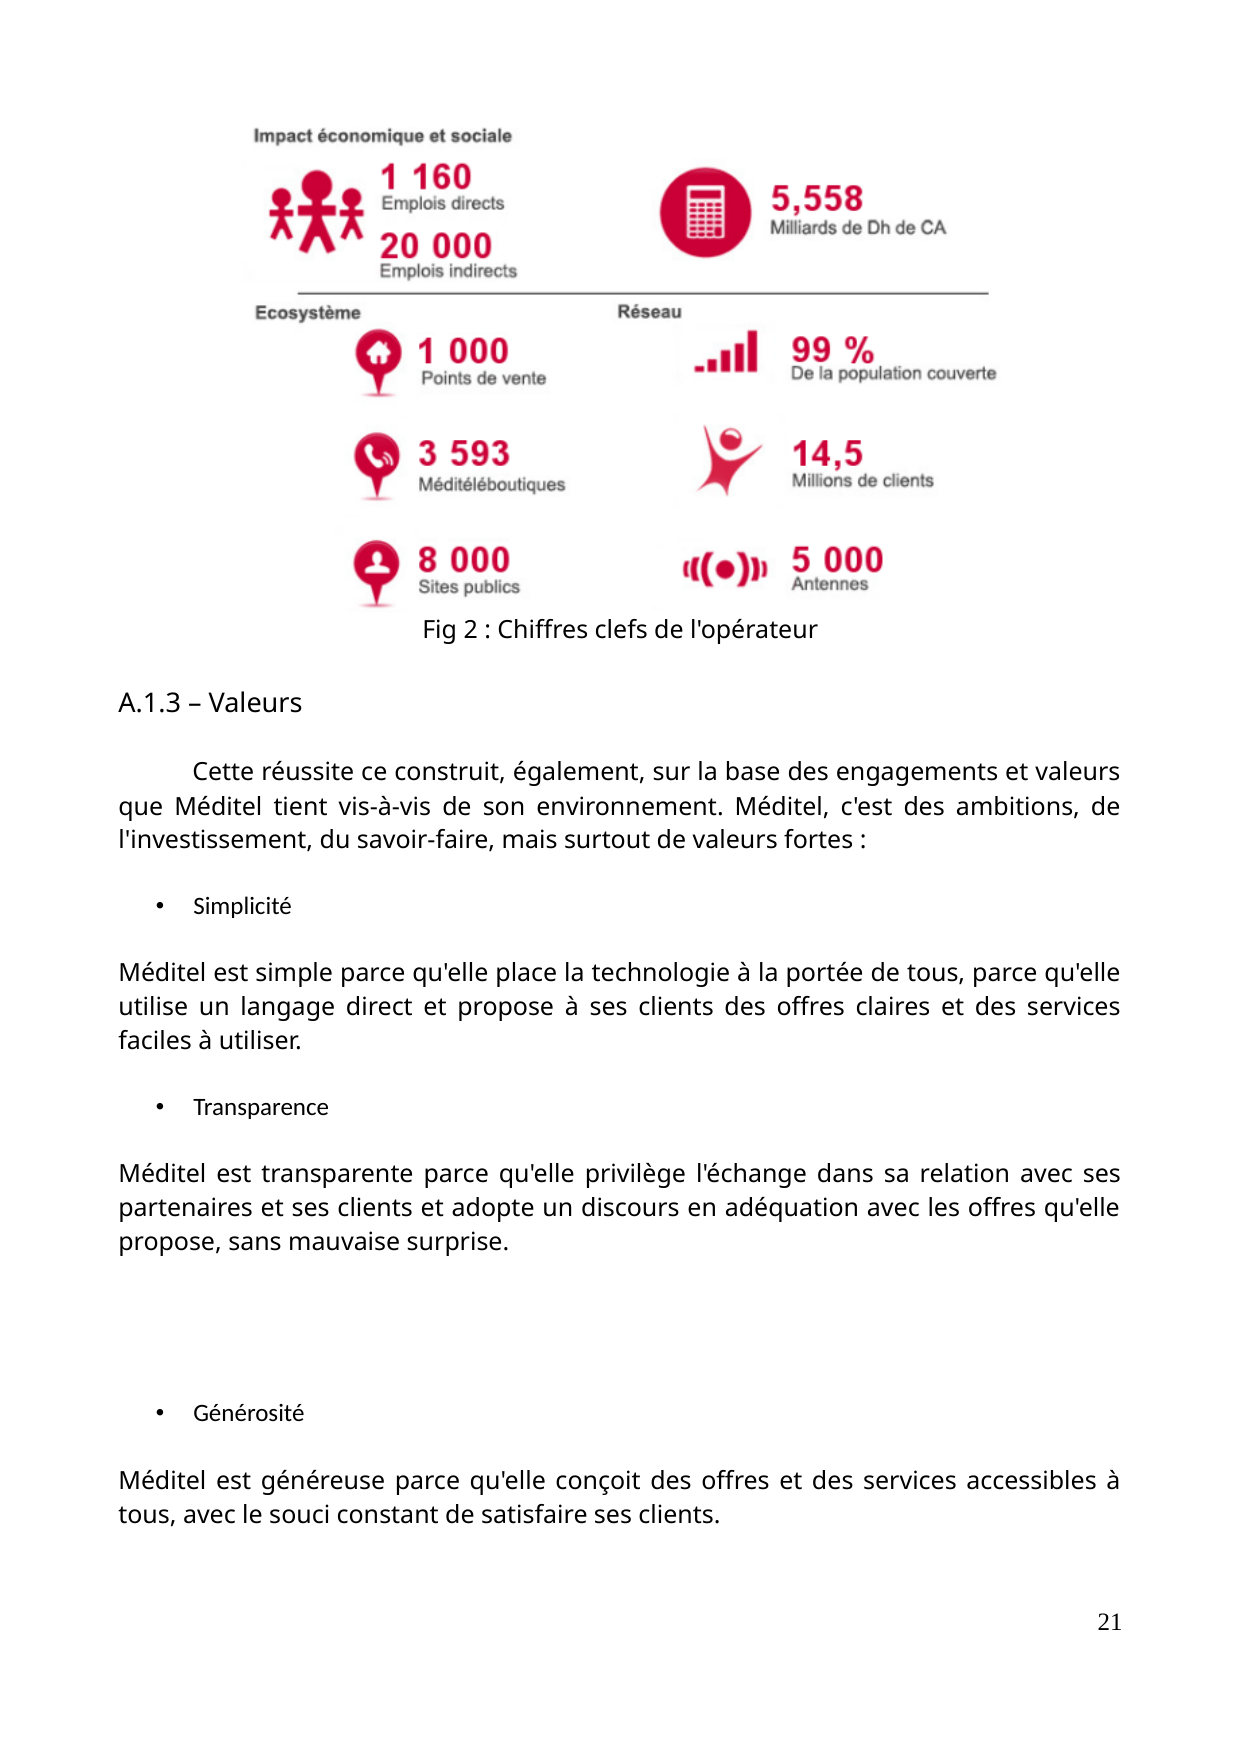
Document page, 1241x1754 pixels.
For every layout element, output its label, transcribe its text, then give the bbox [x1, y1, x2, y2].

text Méditel est généreuse parce qu'elle conçoit des offres et des services accessibles à tous, avec le souci constant de satisfaire ses clients. [118, 1462, 1122, 1530]
text A.1.3 – Valeurs [118, 683, 1122, 720]
text Méditel est simple parce qu'elle place la technologie à la portée de tous, parce qu'elle utilise un langage direct et propose à ses clients des offres claires et des services faciles à utiliser. [118, 955, 1122, 1057]
text Cette réussite ce construit, également, sur la base des engagements et valeurs que Méditel tient vis-à-vis de son environnement. Méditel, c'est des ambitions, de l'investissement, du savoir-faire, mais surtout de valeurs fortes : [118, 754, 1122, 856]
text Fig 2 : Chiffres clefs de l'opérateur [118, 613, 1122, 646]
text Méditel est transparente parce qu'elle privilège l'échange dans sa relation avec ses partenaires et ses clients et adopte un discours en adéquation avec les offres qu'elle propose, sans mauvaise surprise. [118, 1156, 1122, 1258]
list Générosité [156, 1394, 1122, 1428]
picture [216, 118, 1024, 613]
list Simplicité [156, 890, 1122, 921]
list Transparence [156, 1091, 1122, 1122]
